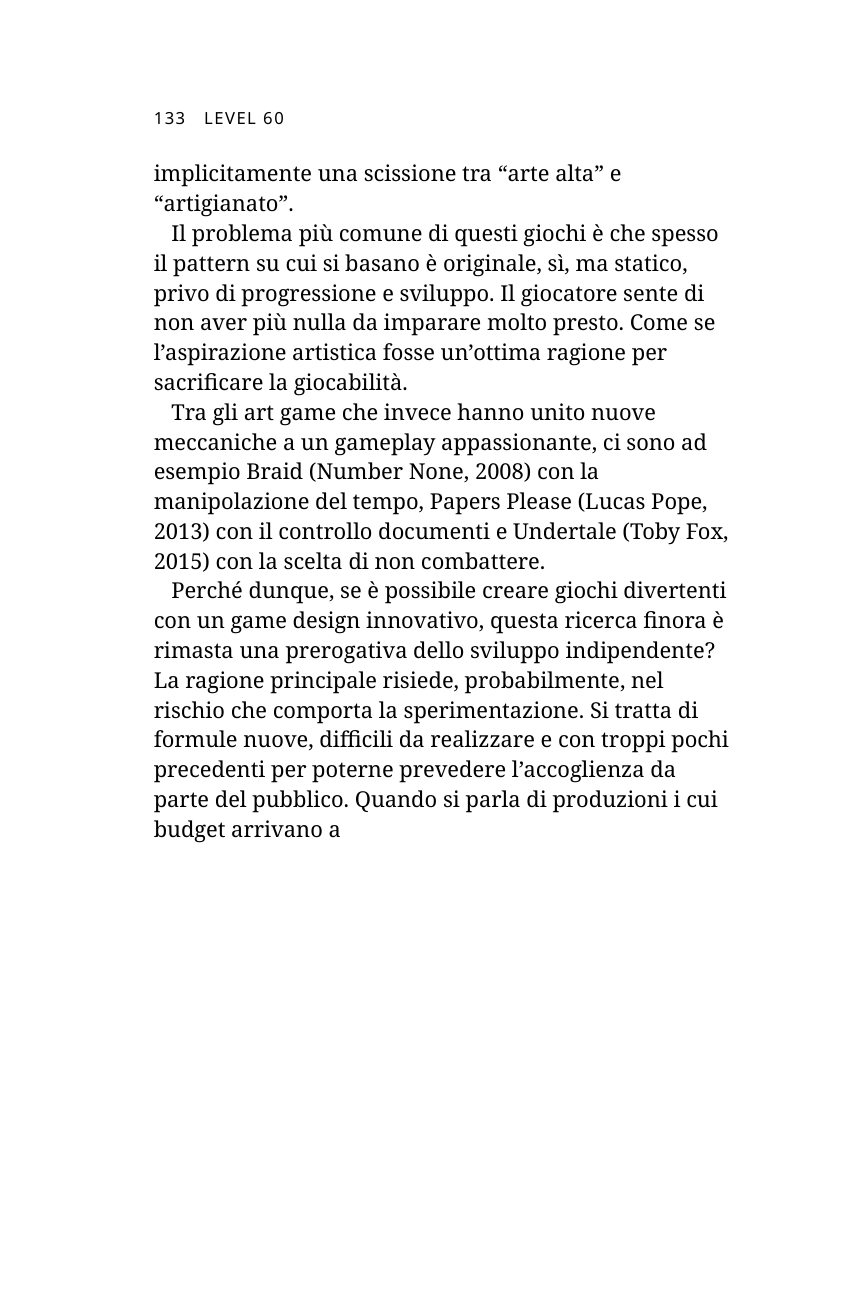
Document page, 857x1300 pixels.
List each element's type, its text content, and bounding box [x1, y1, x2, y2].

text Tra gli art game che invece hanno unito nuove meccaniche a un gameplay appassionante, ci sono ad esempio Braid (Number None, 2008) con la manipolazione del tempo, Papers Please (Lucas Pope, 2013) con il controllo documenti e Undertale (Toby Fox, 2015) con la scelta di non combattere. [153, 397, 732, 576]
text Perché dunque, se è possibile creare giochi divertenti con un game design innovativo, questa ricerca finora è rimasta una prerogativa dello sviluppo indipendente? La ragione principale risiede, probabilmente, nel rischio che comporta la sperimentazione. Si tratta di formule nuove, difficili da realizzare e con troppi pochi precedenti per poterne prevedere l’accoglienza da parte del pubblico. Quando si parla di produzioni i cui budget arrivano a [153, 576, 732, 844]
text Il problema più comune di questi giochi è che spesso il pattern su cui si basano è originale, sì, ma statico, privo di progressione e sviluppo. Il giocatore sente di non aver più nulla da imparare molto presto. Come se l’aspirazione artistica fosse un’ottima ragione per sacrificare la giocabilità. [153, 218, 732, 397]
text implicitamente una scissione tra “arte alta” e “artigianato”. [153, 158, 732, 218]
